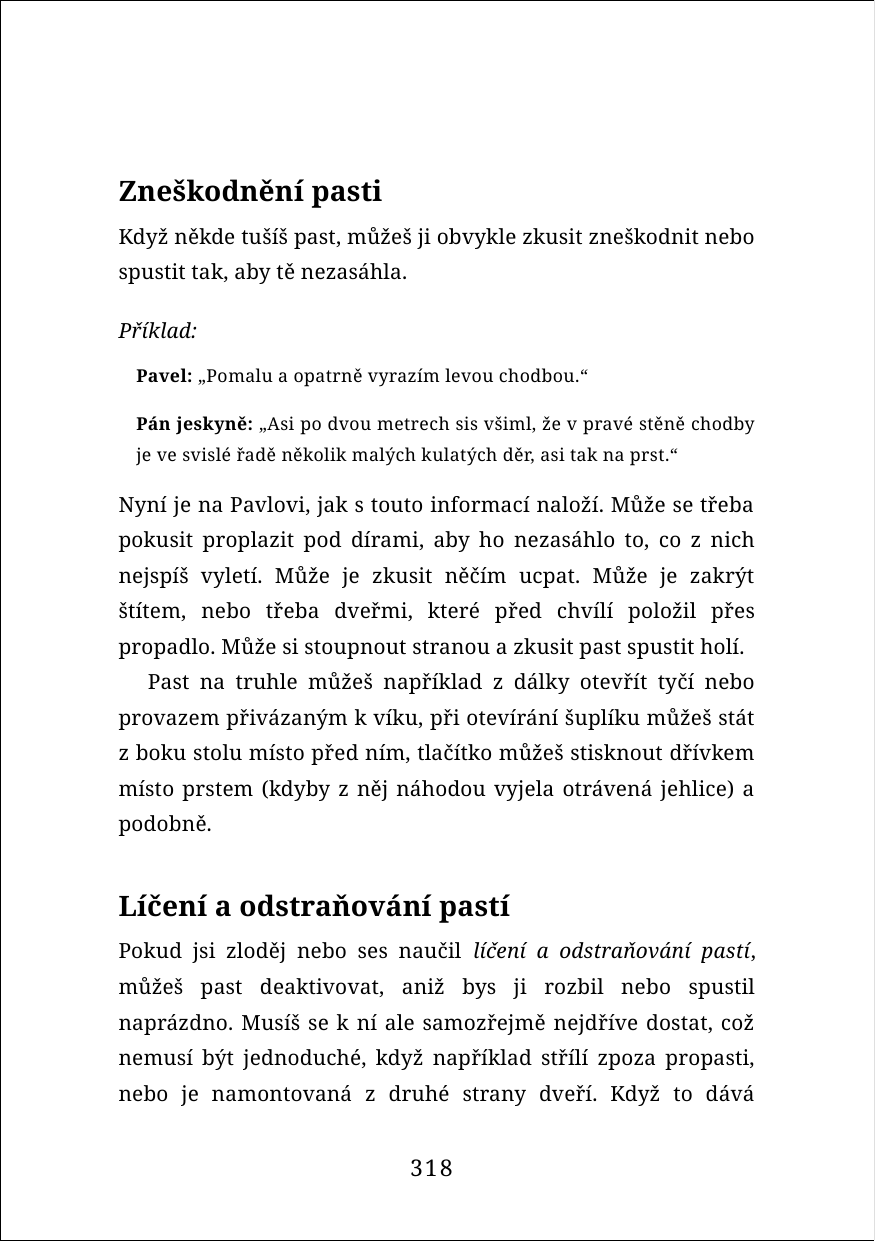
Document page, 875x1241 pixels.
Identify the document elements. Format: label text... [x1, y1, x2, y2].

text Pavel: „Pomalu a opatrně vyrazím levou chodbou.“ [136, 364, 756, 388]
text Nyní je na Pavlovi, jak s touto informací naloží. Může se třeba pokusit proplazit pod dírami, aby ho nezasáhlo to, co z nich nejspíš vyletí. Může je zkusit něčím ucpat. Může je zakrýt štítem, nebo třeba dveřmi, které před chvílí položil přes propadlo. Může si stoupnout stranou a zkusit past spustit holí. Past na truhle můžeš například z dálky otevřít tyčí nebo provazem přivázaným k víku, při otevírání šuplíku můžeš stát z boku stolu místo před ním, tlačítko můžeš stisknout dřívkem místo prstem (kdyby z něj náhodou vyjela otrávená jehlice) a podobně. [118, 490, 756, 838]
subtitle Líčení a odstraňování pastí [118, 886, 756, 925]
text Pán jeskyně: „Asi po dvou metrech sis všiml, že v pravé stěně chodby je ve svislé řadě několik malých kulatých děr, asi tak na prst.“ [136, 412, 756, 466]
text Příklad: [118, 317, 756, 345]
text Když někde tušíš past, můžeš ji obvykle zkusit zneškodnit nebo spustit tak, aby tě nezasáhla. [118, 222, 756, 286]
subtitle Zneškodnění pasti [118, 172, 756, 210]
text Pokud jsi zloděj nebo ses naučil líčení a odstraňování pastí, můžeš past deaktivovat, aniž bys ji rozbil nebo spustil naprázdno. Musíš se k ní ale samozřejmě nejdříve dostat, což nemusí být jednoduché, když například střílí zpoza propasti, nebo je namontovaná z druhé strany dveří. Když to dává [118, 937, 756, 1107]
